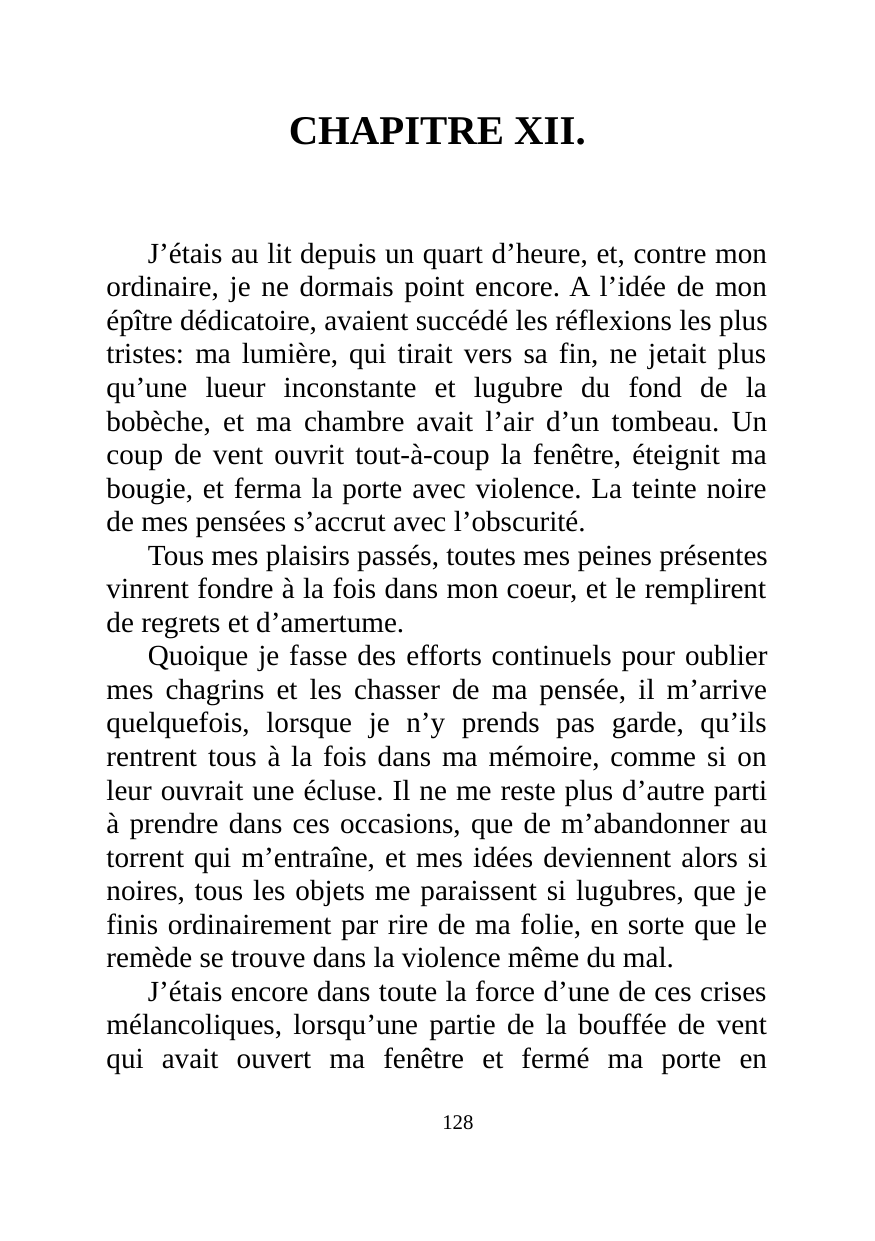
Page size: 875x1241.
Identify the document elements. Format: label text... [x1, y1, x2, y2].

text J’étais au lit depuis un quart d’heure, et, contre mon ordinaire, je ne dormais point encore. A l’idée de mon épître dédicatoire, avaient succédé les réflexions les plus tristes: ma lumière, qui tirait vers sa fin, ne jetait plus qu’une lueur inconstante et lugubre du fond de la bobèche, et ma chambre avait l’air d’un tombeau. Un coup de vent ouvrit tout-à-coup la fenêtre, éteignit ma bougie, et ferma la porte avec violence. La teinte noire de mes pensées s’accrut avec l’obscurité. [106, 236, 768, 538]
subtitle CHAPITRE XII. [106, 106, 768, 153]
text J’étais encore dans toute la force d’une de ces crises mélancoliques, lorsqu’une partie de la bouffée de vent qui avait ouvert ma fenêtre et fermé ma porte en [106, 974, 768, 1074]
text Quoique je fasse des efforts continuels pour oublier mes chagrins et les chasser de ma pensée, il m’arrive quelquefois, lorsque je n’y prends pas garde, qu’ils rentrent tous à la fois dans ma mémoire, comme si on leur ouvrait une écluse. Il ne me reste plus d’autre parti à prendre dans ces occasions, que de m’abandonner au torrent qui m’entraîne, et mes idées deviennent alors si noires, tous les objets me paraissent si lugubres, que je finis ordinairement par rire de ma folie, en sorte que le remède se trouve dans la violence même du mal. [106, 638, 768, 974]
text Tous mes plaisirs passés, toutes mes peines présentes vinrent fondre à la fois dans mon coeur, et le remplirent de regrets et d’amertume. [106, 538, 768, 638]
